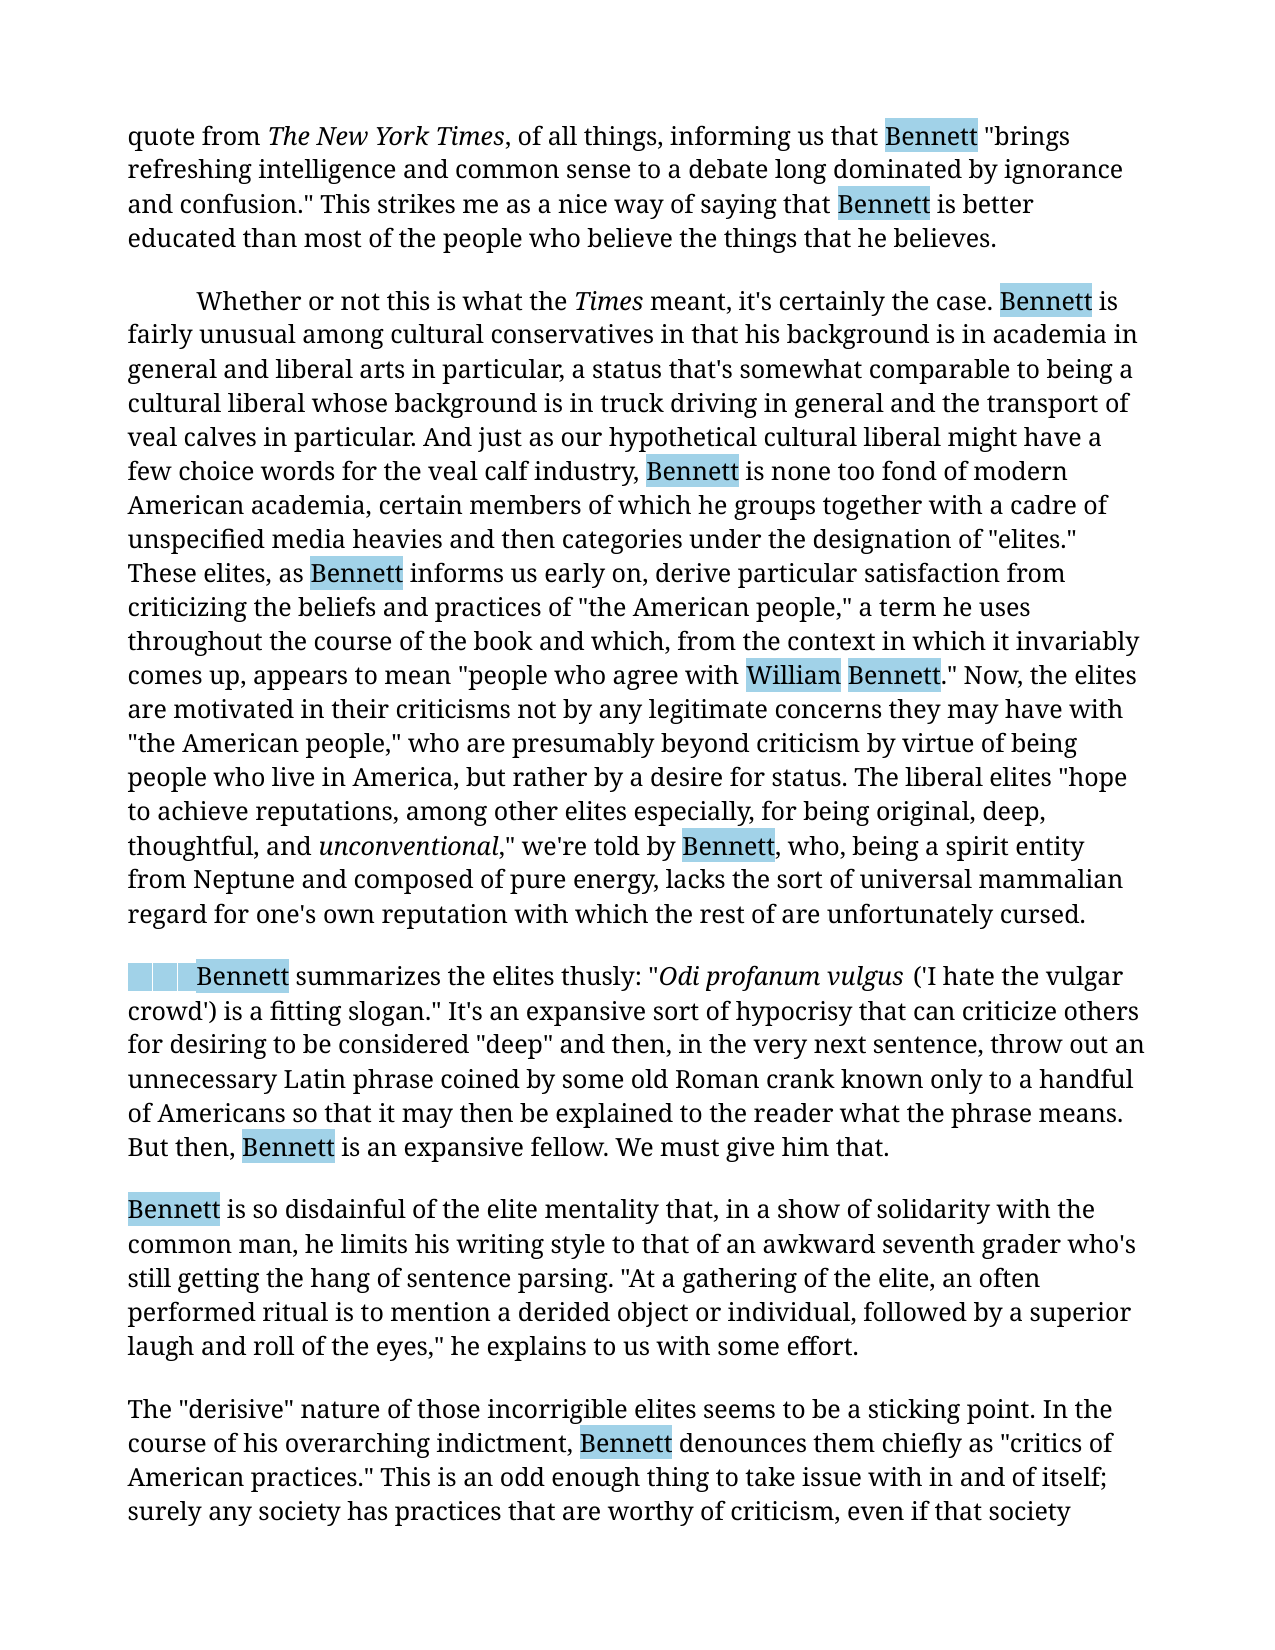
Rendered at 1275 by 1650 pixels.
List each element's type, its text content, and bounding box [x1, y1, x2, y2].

text Bennett summarizes the elites thusly: "Odi profanum vulgus ('I hate the vulgar crowd') is a fitting slogan." It's an expansive sort of hypocrisy that can criticize others for desiring to be considered "deep" and then, in the very next sentence, throw out an unnecessary Latin phrase coined by some old Roman crank known only to a handful of Americans so that it may then be explained to the reader what the phrase means. But then, Bennett is an expansive fellow. We must give him that. [127, 959, 1147, 1163]
text The "derisive" nature of those incorrigible elites seems to be a sticking point. In the course of his overarching indictment, Bennett denounces them chiefly as "critics of American practices." This is an odd enough thing to take issue with in and of itself; surely any society has practices that are worthy of criticism, even if that society [127, 1391, 1147, 1527]
text Whether or not this is what the Times meant, it's certainly the case. Bennett is fairly unusual among cultural conservatives in that his background is in academia in general and liberal arts in particular, a status that's somewhat comparable to being a cultural liberal whose background is in truck driving in general and the transport of veal calves in particular. And just as our hypothetical cultural liberal might have a few choice words for the veal calf industry, Bennett is none too fond of modern American academia, certain members of which he groups together with a cadre of unspecified media heavies and then categories under the designation of "elites." These elites, as Bennett informs us early on, derive particular satisfaction from criticizing the beliefs and practices of "the American people," a term he uses throughout the course of the book and which, from the context in which it invariably comes up, appears to mean "people who agree with William Bennett." Now, the elites are motivated in their criticisms not by any legitimate concerns they may have with "the American people," who are presumably beyond criticism by virtue of being people who live in America, but rather by a desire for status. The liberal elites "hope to achieve reputations, among other elites especially, for being original, deep, thoughtful, and unconventional," we're told by Bennett, who, being a spirit entity from Neptune and composed of pure energy, lacks the sort of universal mammalian regard for one's own reputation with which the rest of are unfortunately cursed. [127, 283, 1147, 930]
text quote from The New York Times, of all things, informing us that Bennett "brings refreshing intelligence and common sense to a debate long dominated by ignorance and confusion." This strikes me as a nice way of saying that Bennett is better educated than most of the people who believe the things that he believes. [127, 118, 1147, 254]
text Bennett is so disdainful of the elite mentality that, in a show of solidarity with the common man, he limits his writing style to that of an awkward seventh grader who's still getting the hang of sentence parsing. "At a gathering of the elite, an often performed ritual is to mention a derided object or individual, followed by a superior laugh and roll of the eyes," he explains to us with some effort. [127, 1192, 1147, 1362]
